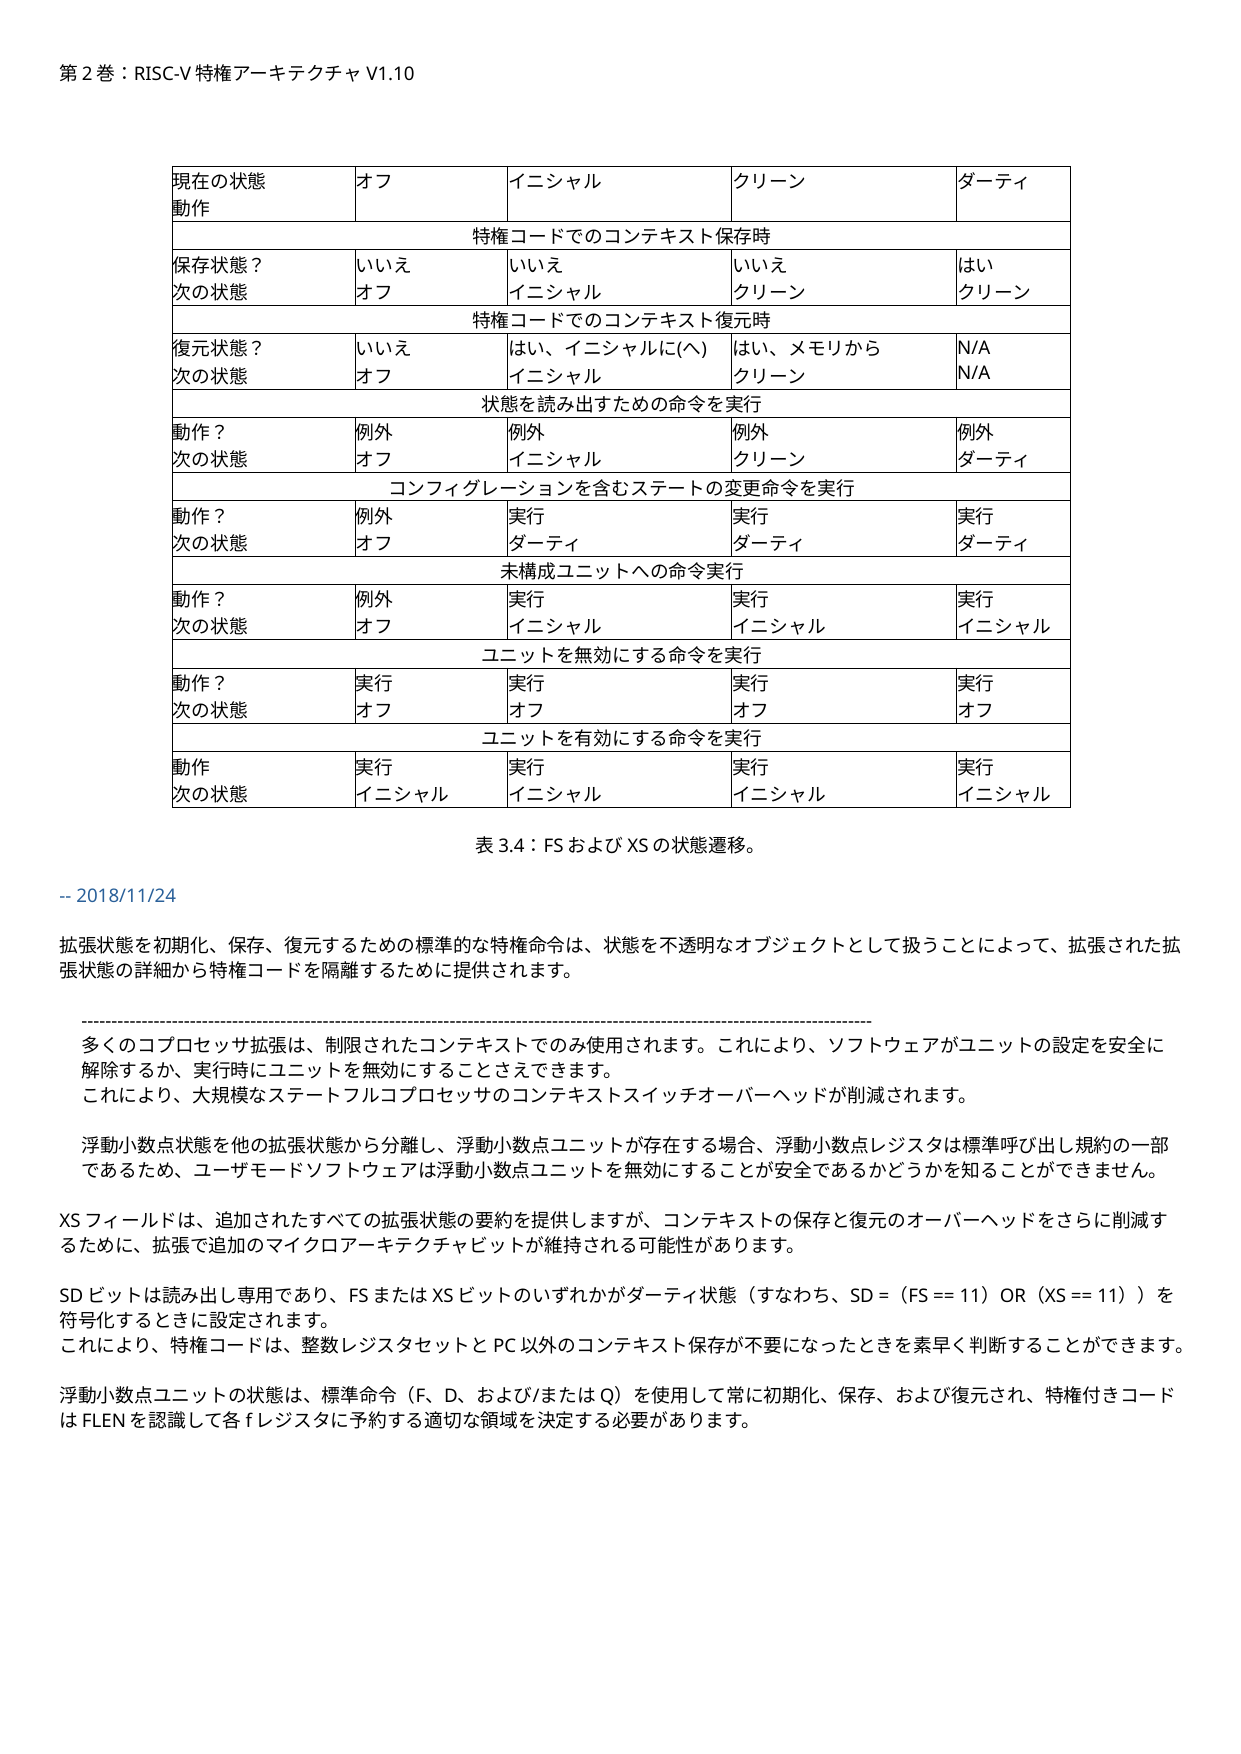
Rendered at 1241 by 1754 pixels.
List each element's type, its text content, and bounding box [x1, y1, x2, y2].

table_cell ユニットを無効にする命令を実行 [173, 640, 1070, 668]
text -- 2018/11/24 [59, 883, 1181, 908]
text ----------------------------------------------------------------------------------------------------------------------------------- [81, 1008, 1181, 1033]
table_cell 実行 オフ [732, 669, 956, 723]
table_header クリーン [732, 167, 956, 221]
text これにより、大規模なステートフルコプロセッサのコンテキストスイッチオーバーヘッドが削減されます。 [81, 1083, 1181, 1108]
table_cell 実行 イニシャル [957, 752, 1070, 807]
table_cell 特権コードでのコンテキスト復元時 [173, 306, 1070, 333]
table_cell 実行 イニシャル [732, 585, 956, 639]
text 表3.4：FSおよびXSの状態遷移。 [59, 833, 1181, 858]
table_cell 実行 ダーティ [957, 501, 1070, 556]
table_cell はい クリーン [957, 250, 1070, 305]
table_cell 実行 オフ [356, 669, 507, 723]
table_cell 動作？ 次の状態 [173, 501, 355, 556]
text 拡張状態を初期化、保存、復元するための標準的な特権命令は、状態を不透明なオブジェクトとして扱うことによって、拡張された拡張状態の詳細から特権コードを隔離するために提供されます。 [59, 933, 1181, 983]
table_cell 例外 クリーン [732, 418, 956, 472]
table_cell 復元状態？ 次の状態 [173, 334, 355, 388]
table_cell いいえ イニシャル [508, 250, 731, 305]
table_cell はい、メモリから クリーン [732, 334, 956, 388]
table_cell 実行 ダーティ [508, 501, 731, 556]
table_cell コンフィグレーションを含むステートの変更命令を実行 [173, 473, 1070, 500]
table_cell はい、イニシャルに(へ) イニシャル [508, 334, 731, 388]
table_cell 保存状態？ 次の状態 [173, 250, 355, 305]
table_cell 未構成ユニットへの命令実行 [173, 557, 1070, 584]
table_cell 実行 イニシャル [356, 752, 507, 807]
table_cell 状態を読み出すための命令を実行 [173, 390, 1070, 417]
table_cell 実行 イニシャル [732, 752, 956, 807]
table_cell 例外 イニシャル [508, 418, 731, 472]
table_cell N/A N/A [957, 334, 1070, 388]
table_header イニシャル [508, 167, 731, 221]
table_cell 特権コードでのコンテキスト保存時 [173, 222, 1070, 249]
table_cell 実行 オフ [508, 669, 731, 723]
table_cell 実行 イニシャル [508, 585, 731, 639]
table_cell 動作？ 次の状態 [173, 669, 355, 723]
text これにより、特権コードは、整数レジスタセットとPC以外のコンテキスト保存が不要になったときを素早く判断することができます。 [59, 1333, 1181, 1358]
table_cell 動作 次の状態 [173, 752, 355, 807]
text XSフィールドは、追加されたすべての拡張状態の要約を提供しますが、コンテキストの保存と復元のオーバーヘッドをさらに削減するために、拡張で追加のマイクロアーキテクチャビットが維持される可能性があります。 [59, 1208, 1181, 1258]
text 浮動小数点ユニットの状態は、標準命令（F、D、および/またはQ）を使用して常に初期化、保存、および復元され、特権付きコードはFLENを認識して各fレジスタに予約する適切な領域を決定する必要があります。 [59, 1383, 1181, 1433]
table_cell 例外 オフ [356, 418, 507, 472]
table_header オフ [356, 167, 507, 221]
text 多くのコプロセッサ拡張は、制限されたコンテキストでのみ使用されます。これにより、ソフトウェアがユニットの設定を安全に解除するか、実行時にユニットを無効にすることさえできます。 [81, 1033, 1181, 1083]
text 浮動小数点状態を他の拡張状態から分離し、浮動小数点ユニットが存在する場合、浮動小数点レジスタは標準呼び出し規約の一部であるため、ユーザモードソフトウェアは浮動小数点ユニットを無効にすることが安全であるかどうかを知ることができません。 [81, 1133, 1181, 1183]
table_cell ユニットを有効にする命令を実行 [173, 724, 1070, 751]
table_header 現在の状態 動作 [173, 167, 355, 221]
table_cell 動作？ 次の状態 [173, 418, 355, 472]
table_cell 動作？ 次の状態 [173, 585, 355, 639]
table_cell 例外 オフ [356, 585, 507, 639]
table_header ダーティ [957, 167, 1070, 221]
text SDビットは読み出し専用であり、FSまたはXSビットのいずれかがダーティ状態（すなわち、SD =（FS == 11）OR（XS == 11））を符号化するときに設定されます。 [59, 1283, 1181, 1333]
table_cell いいえ クリーン [732, 250, 956, 305]
table_cell 例外 ダーティ [957, 418, 1070, 472]
table_cell いいえ オフ [356, 250, 507, 305]
table_cell いいえ オフ [356, 334, 507, 388]
table_cell 実行 イニシャル [957, 585, 1070, 639]
table_cell 例外 オフ [356, 501, 507, 556]
table_cell 実行 イニシャル [508, 752, 731, 807]
table_cell 実行 オフ [957, 669, 1070, 723]
table_cell 実行 ダーティ [732, 501, 956, 556]
